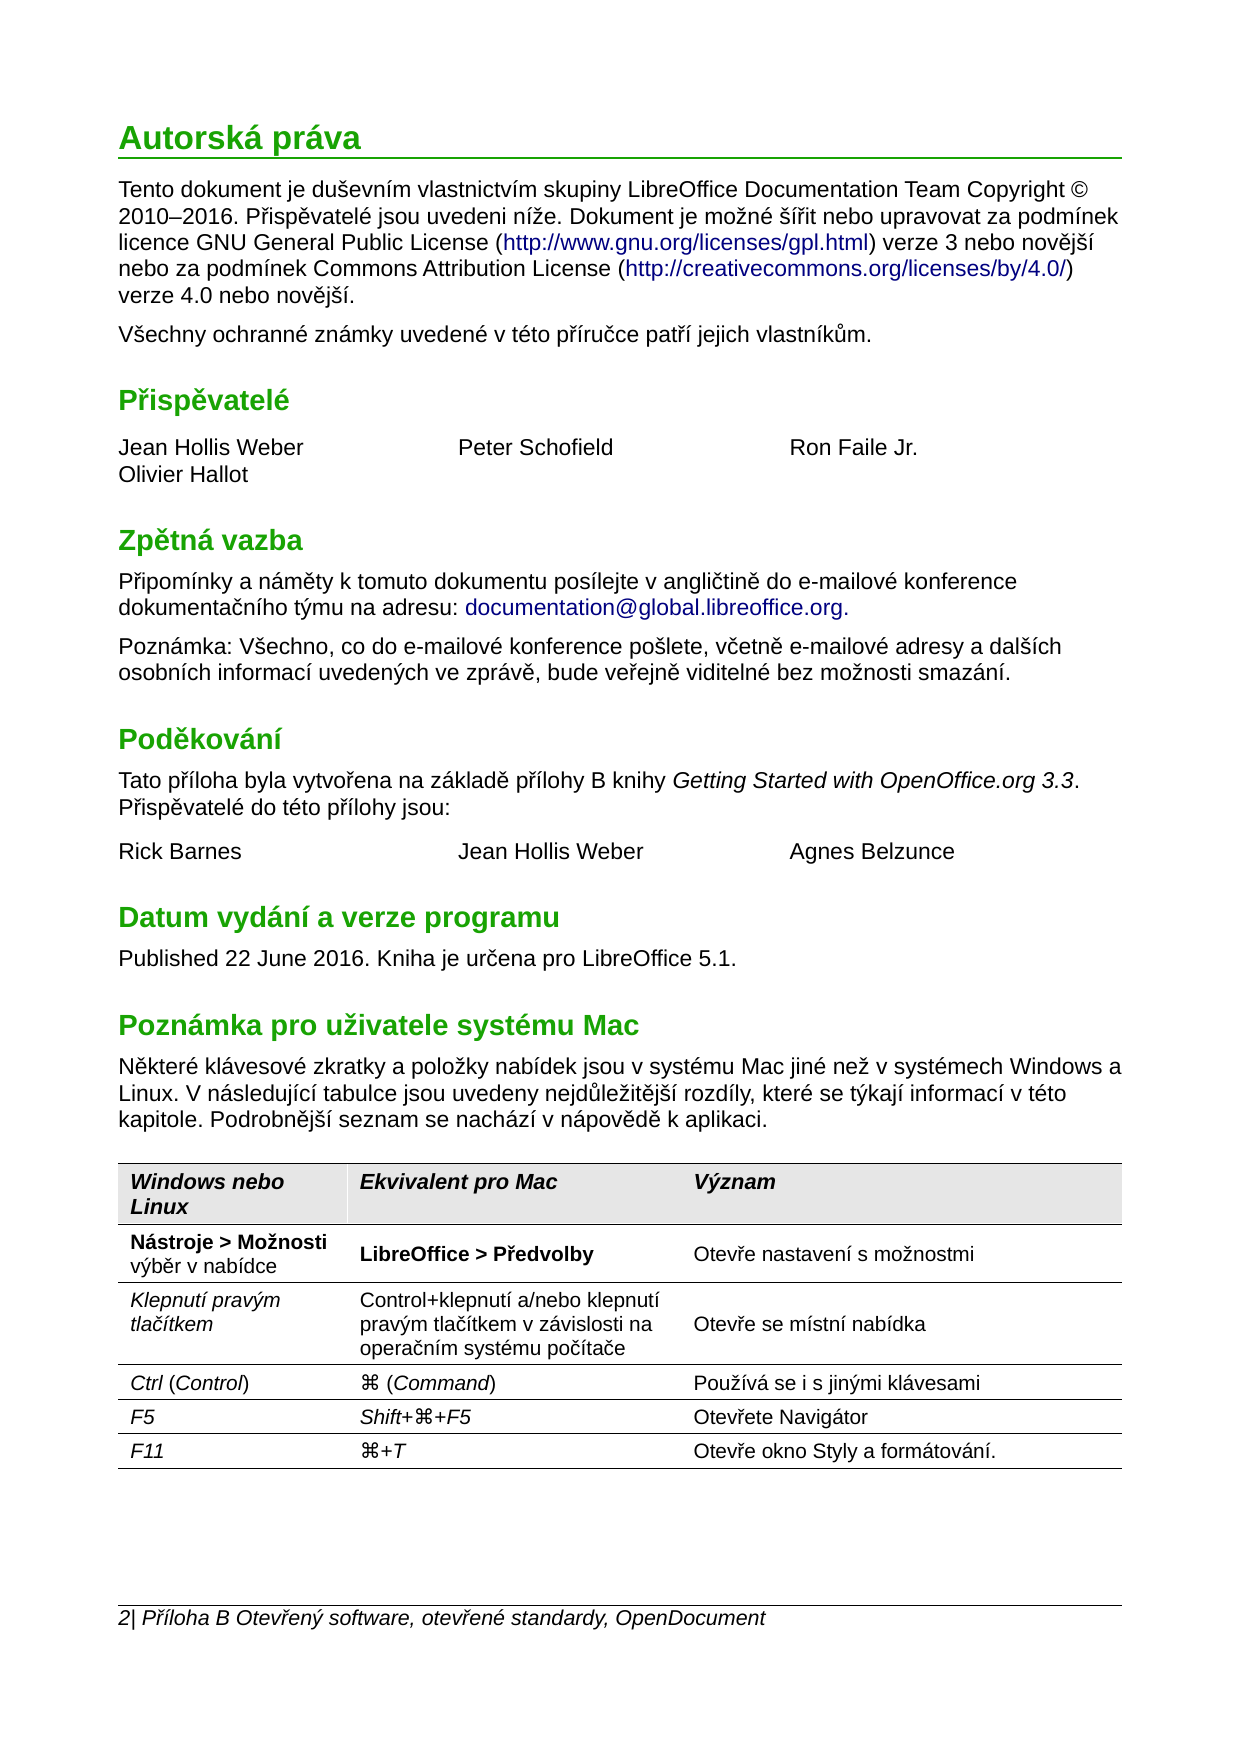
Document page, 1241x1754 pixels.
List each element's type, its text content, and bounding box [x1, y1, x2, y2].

subtitle Autorská práva [118, 118, 1122, 157]
table_cell Otevře okno Styly a formátování. [681, 1434, 1122, 1468]
table_cell Otevřete Navigátor [681, 1400, 1122, 1433]
table_cell Otevře se místní nabídka [681, 1283, 1122, 1364]
subtitle Zpětná vazba [118, 522, 1122, 556]
table_cell [789, 461, 1122, 487]
table_cell Otevře nastavení s možnostmi [681, 1225, 1122, 1282]
table_header Agnes Belzunce [789, 838, 1122, 865]
table_cell Ctrl (Control) [118, 1365, 347, 1399]
table_header Ekvivalent pro Mac [348, 1164, 681, 1223]
table_cell F5 [118, 1400, 347, 1433]
text Published 22 June 2016. Kniha je určena pro LibreOffice 5.1. [118, 945, 1122, 972]
subtitle Přispěvatelé [118, 383, 1122, 417]
table_cell Nástroje > Možnosti výběr v nabídce [118, 1225, 347, 1282]
table_cell [458, 461, 789, 487]
text Poznámka: Všechno, co do e-mailové konference pošlete, včetně e-mailové adresy a dalších osobních informací uvedených ve zprávě, bude veřejně viditelné bez možnosti smazání. [118, 633, 1122, 686]
table_cell ⌘+T [348, 1434, 681, 1468]
subtitle Poděkování [118, 722, 1122, 755]
table_header Rick Barnes [118, 838, 458, 865]
text Tato příloha byla vytvořena na základě přílohy B knihy Getting Started with OpenOffice.org 3.3. Přispěvatelé do této přílohy jsou: [118, 767, 1122, 820]
subtitle Poznámka pro uživatele systému Mac [118, 1008, 1122, 1041]
table_header Peter Schofield [458, 434, 789, 461]
table_header Ron Faile Jr. [789, 434, 1122, 461]
table_header Jean Hollis Weber [118, 434, 458, 461]
subtitle Datum vydání a verze programu [118, 900, 1122, 934]
table_header Jean Hollis Weber [458, 838, 789, 865]
table_cell Shift+⌘+F5 [348, 1400, 681, 1433]
table_header Význam [681, 1164, 1122, 1223]
text Všechny ochranné známky uvedené v této příručce patří jejich vlastníkům. [118, 321, 1122, 347]
table_cell LibreOffice > Předvolby [348, 1225, 681, 1282]
table_cell Klepnutí pravým tlačítkem [118, 1283, 347, 1364]
text Připomínky a náměty k tomuto dokumentu posílejte v angličtině do e-mailové konference dokumentačního týmu na adresu: documentation@global.libreoffice.org. [118, 568, 1122, 621]
table_header Windows nebo Linux [118, 1164, 347, 1223]
text Tento dokument je duševním vlastnictvím skupiny LibreOffice Documentation Team Copyright © 2010–2016. Přispěvatelé jsou uvedeni níže. Dokument je možné šířit nebo upravovat za podmínek licence GNU General Public License (http://www.gnu.org/licenses/gpl.html) verze 3 nebo novější nebo za podmínek Commons Attribution License (http://creativecommons.org/licenses/by/4.0/) verze 4.0 nebo novější. [118, 176, 1122, 308]
table_cell Používá se i s jinými klávesami [681, 1365, 1122, 1399]
table_cell ⌘ (Command) [348, 1365, 681, 1399]
text Některé klávesové zkratky a položky nabídek jsou v systému Mac jiné než v systémech Windows a Linux. V následující tabulce jsou uvedeny nejdůležitější rozdíly, které se týkají informací v této kapitole. Podrobnější seznam se nachází v nápovědě k aplikaci. [118, 1053, 1122, 1132]
table_cell F11 [118, 1434, 347, 1468]
table_cell Olivier Hallot [118, 461, 458, 487]
table_cell Control+klepnutí a/nebo klepnutí pravým tlačítkem v závislosti na operačním systému počítače [348, 1283, 681, 1364]
